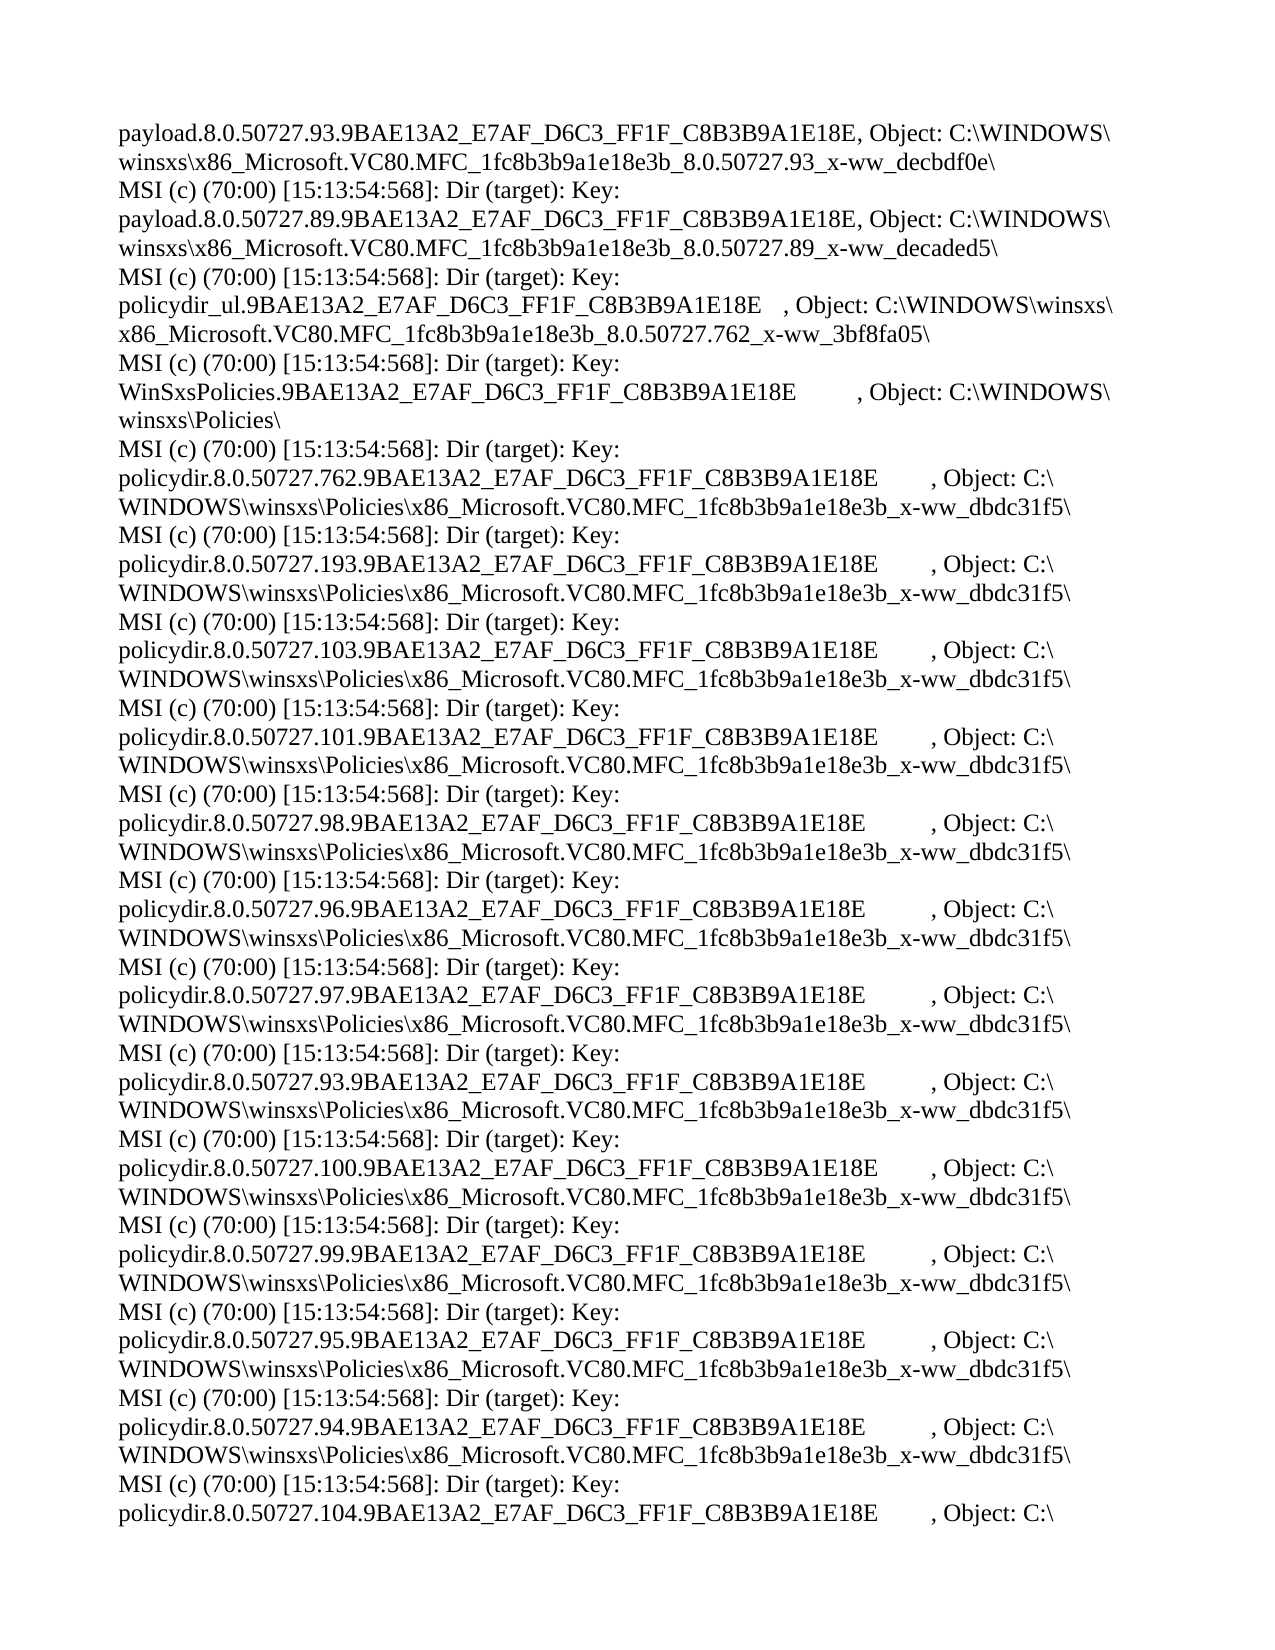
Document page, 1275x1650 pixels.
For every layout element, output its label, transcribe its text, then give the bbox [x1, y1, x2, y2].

text MSI (c) (70:00) [15:13:54:568]: Dir (target): Key: policydir.8.0.50727.193.9BAE13A2_E7AF_D6C3_FF1F_C8B3B9A1E18E , Object: C:\WINDOWS\winsxs\Policies\x86_Microsoft.VC80.MFC_1fc8b3b9a1e18e3b_x-ww_dbdc31f5\ [118, 521, 1157, 607]
text MSI (c) (70:00) [15:13:54:568]: Dir (target): Key: policydir.8.0.50727.101.9BAE13A2_E7AF_D6C3_FF1F_C8B3B9A1E18E , Object: C:\WINDOWS\winsxs\Policies\x86_Microsoft.VC80.MFC_1fc8b3b9a1e18e3b_x-ww_dbdc31f5\ [118, 693, 1157, 779]
text payload.8.0.50727.93.9BAE13A2_E7AF_D6C3_FF1F_C8B3B9A1E18E , Object: C:\WINDOWS\winsxs\x86_Microsoft.VC80.MFC_1fc8b3b9a1e18e3b_8.0.50727.93_x-ww_decbdf0e\ [118, 118, 1157, 176]
text MSI (c) (70:00) [15:13:54:568]: Dir (target): Key: policydir.8.0.50727.104.9BAE13A2_E7AF_D6C3_FF1F_C8B3B9A1E18E , Object: C:\ [118, 1469, 1157, 1527]
text MSI (c) (70:00) [15:13:54:568]: Dir (target): Key: policydir.8.0.50727.103.9BAE13A2_E7AF_D6C3_FF1F_C8B3B9A1E18E , Object: C:\WINDOWS\winsxs\Policies\x86_Microsoft.VC80.MFC_1fc8b3b9a1e18e3b_x-ww_dbdc31f5\ [118, 607, 1157, 693]
text MSI (c) (70:00) [15:13:54:568]: Dir (target): Key: policydir.8.0.50727.95.9BAE13A2_E7AF_D6C3_FF1F_C8B3B9A1E18E , Object: C:\WINDOWS\winsxs\Policies\x86_Microsoft.VC80.MFC_1fc8b3b9a1e18e3b_x-ww_dbdc31f5\ [118, 1297, 1157, 1383]
text MSI (c) (70:00) [15:13:54:568]: Dir (target): Key: policydir.8.0.50727.96.9BAE13A2_E7AF_D6C3_FF1F_C8B3B9A1E18E , Object: C:\WINDOWS\winsxs\Policies\x86_Microsoft.VC80.MFC_1fc8b3b9a1e18e3b_x-ww_dbdc31f5\ [118, 866, 1157, 952]
text MSI (c) (70:00) [15:13:54:568]: Dir (target): Key: policydir_ul.9BAE13A2_E7AF_D6C3_FF1F_C8B3B9A1E18E , Object: C:\WINDOWS\winsxs\x86_Microsoft.VC80.MFC_1fc8b3b9a1e18e3b_8.0.50727.762_x-ww_3bf8fa05\ [118, 262, 1157, 348]
text MSI (c) (70:00) [15:13:54:568]: Dir (target): Key: policydir.8.0.50727.762.9BAE13A2_E7AF_D6C3_FF1F_C8B3B9A1E18E , Object: C:\WINDOWS\winsxs\Policies\x86_Microsoft.VC80.MFC_1fc8b3b9a1e18e3b_x-ww_dbdc31f5\ [118, 434, 1157, 521]
text MSI (c) (70:00) [15:13:54:568]: Dir (target): Key: policydir.8.0.50727.97.9BAE13A2_E7AF_D6C3_FF1F_C8B3B9A1E18E , Object: C:\WINDOWS\winsxs\Policies\x86_Microsoft.VC80.MFC_1fc8b3b9a1e18e3b_x-ww_dbdc31f5\ [118, 952, 1157, 1038]
text MSI (c) (70:00) [15:13:54:568]: Dir (target): Key: policydir.8.0.50727.100.9BAE13A2_E7AF_D6C3_FF1F_C8B3B9A1E18E , Object: C:\WINDOWS\winsxs\Policies\x86_Microsoft.VC80.MFC_1fc8b3b9a1e18e3b_x-ww_dbdc31f5\ [118, 1124, 1157, 1211]
text MSI (c) (70:00) [15:13:54:568]: Dir (target): Key: WinSxsPolicies.9BAE13A2_E7AF_D6C3_FF1F_C8B3B9A1E18E , Object: C:\WINDOWS\winsxs\Policies\ [118, 348, 1157, 434]
text MSI (c) (70:00) [15:13:54:568]: Dir (target): Key: policydir.8.0.50727.99.9BAE13A2_E7AF_D6C3_FF1F_C8B3B9A1E18E , Object: C:\WINDOWS\winsxs\Policies\x86_Microsoft.VC80.MFC_1fc8b3b9a1e18e3b_x-ww_dbdc31f5\ [118, 1211, 1157, 1297]
text MSI (c) (70:00) [15:13:54:568]: Dir (target): Key: policydir.8.0.50727.93.9BAE13A2_E7AF_D6C3_FF1F_C8B3B9A1E18E , Object: C:\WINDOWS\winsxs\Policies\x86_Microsoft.VC80.MFC_1fc8b3b9a1e18e3b_x-ww_dbdc31f5\ [118, 1038, 1157, 1124]
text MSI (c) (70:00) [15:13:54:568]: Dir (target): Key: policydir.8.0.50727.94.9BAE13A2_E7AF_D6C3_FF1F_C8B3B9A1E18E , Object: C:\WINDOWS\winsxs\Policies\x86_Microsoft.VC80.MFC_1fc8b3b9a1e18e3b_x-ww_dbdc31f5\ [118, 1383, 1157, 1469]
text MSI (c) (70:00) [15:13:54:568]: Dir (target): Key: policydir.8.0.50727.98.9BAE13A2_E7AF_D6C3_FF1F_C8B3B9A1E18E , Object: C:\WINDOWS\winsxs\Policies\x86_Microsoft.VC80.MFC_1fc8b3b9a1e18e3b_x-ww_dbdc31f5\ [118, 779, 1157, 866]
text MSI (c) (70:00) [15:13:54:568]: Dir (target): Key: payload.8.0.50727.89.9BAE13A2_E7AF_D6C3_FF1F_C8B3B9A1E18E , Object: C:\WINDOWS\winsxs\x86_Microsoft.VC80.MFC_1fc8b3b9a1e18e3b_8.0.50727.89_x-ww_decaded5\ [118, 176, 1157, 262]
